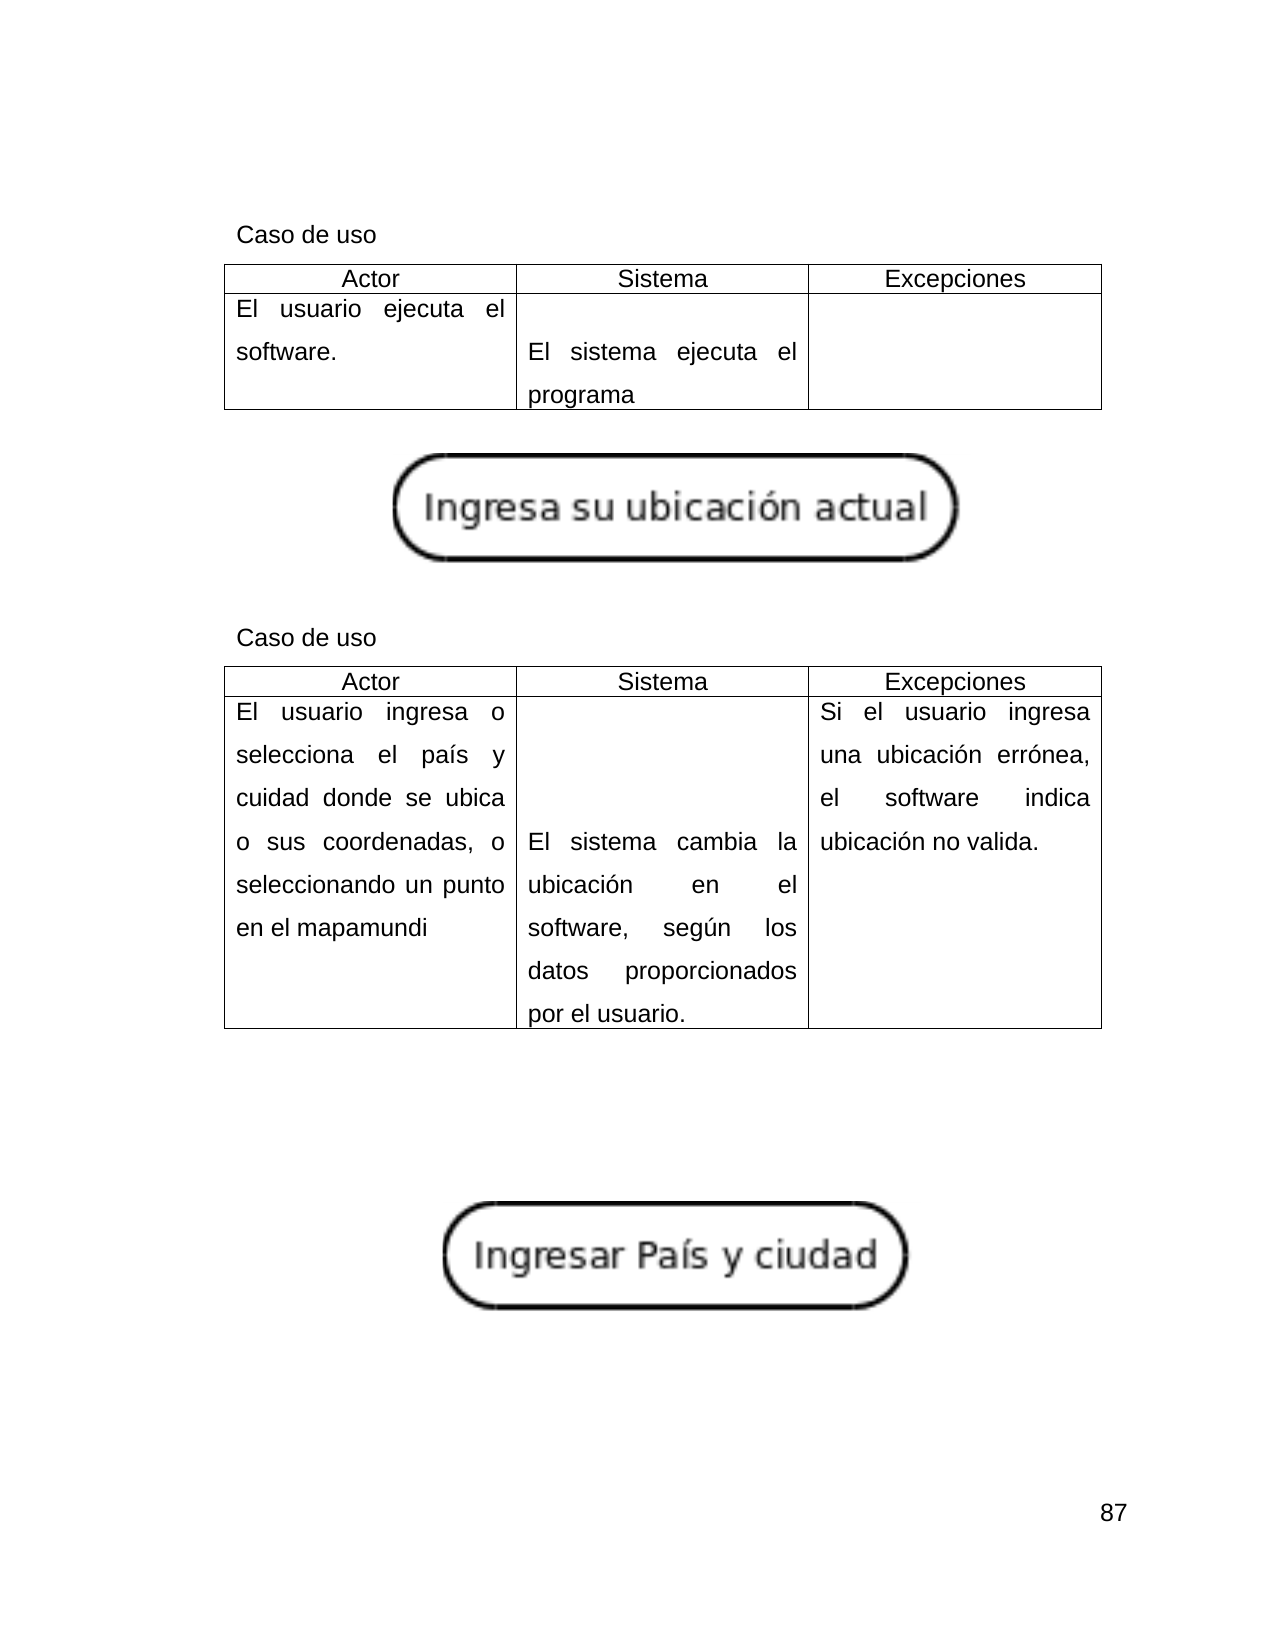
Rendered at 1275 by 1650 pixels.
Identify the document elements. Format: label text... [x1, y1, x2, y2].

table_header Sistema [517, 667, 808, 696]
text Caso de uso [236, 220, 1127, 249]
table_cell El usuario ejecuta el software. [225, 294, 516, 409]
table_header Excepciones [809, 265, 1101, 293]
table_header Excepciones [809, 667, 1101, 696]
table_header Actor [225, 265, 516, 293]
table_header Actor [225, 667, 516, 696]
table_cell El usuario ingresa o selecciona el país y cuidad donde se ubica o sus coordenadas, o seleccionando un punto en el mapamundi [225, 697, 516, 1028]
table_header Sistema [517, 265, 808, 293]
table_cell [809, 294, 1101, 409]
picture [442, 1201, 921, 1314]
table_cell Si el usuario ingresa una ubicación errónea, el software indica ubicación no valida. [809, 697, 1101, 1028]
text Caso de uso [236, 623, 1127, 652]
table_cell El sistema ejecuta el programa [517, 294, 808, 409]
picture [392, 453, 972, 566]
table_cell El sistema cambia la ubicación en el software, según los datos proporcionados por el usuario. [517, 697, 808, 1028]
